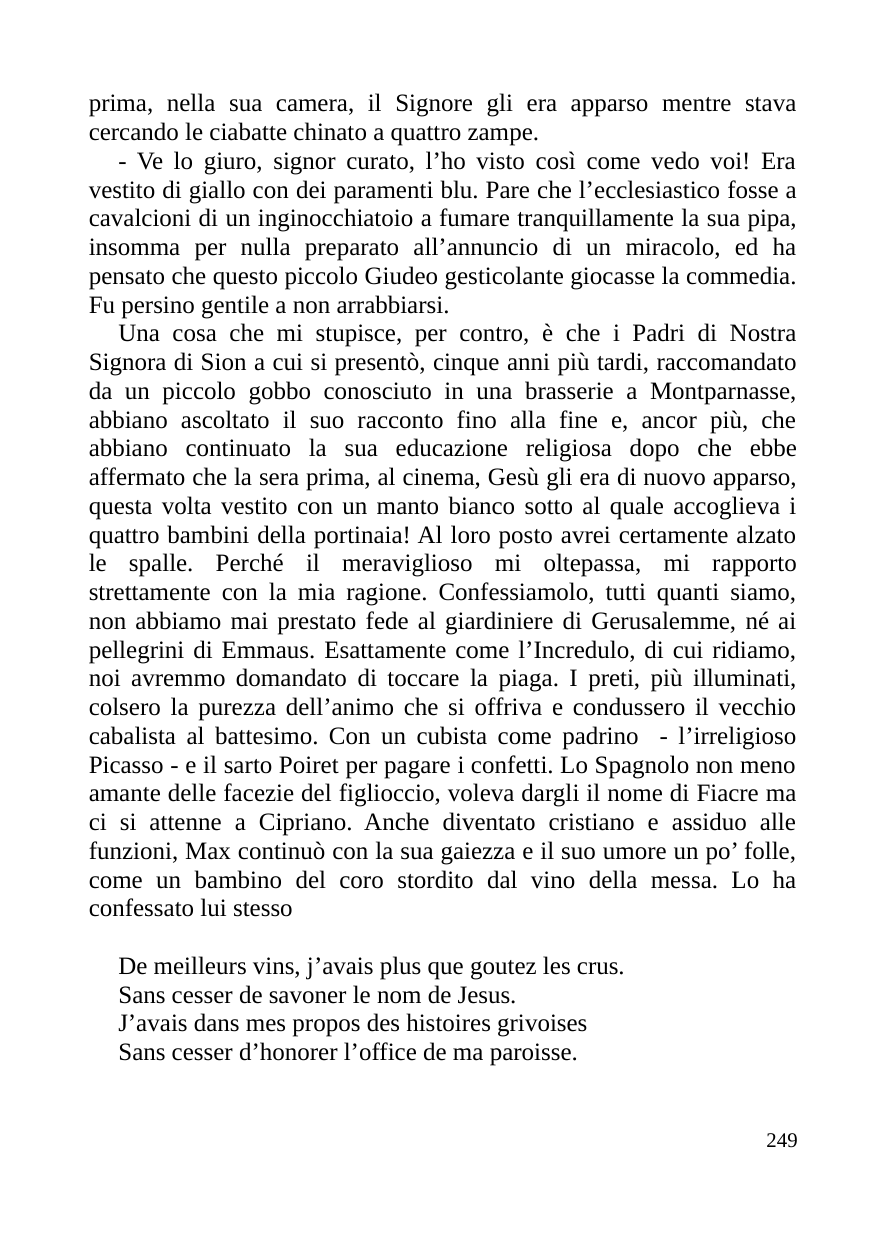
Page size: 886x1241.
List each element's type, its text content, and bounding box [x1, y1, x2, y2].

text Sans cesser d’honorer l’office de ma paroisse. [88, 1037, 797, 1066]
text prima, nella sua camera, il Signore gli era apparso mentre stava cercando le ciabatte chinato a quattro zampe. [88, 88, 797, 146]
text Sans cesser de savoner le nom de Jesus. [88, 980, 797, 1008]
text J’avais dans mes propos des histoires grivoises [88, 1008, 797, 1037]
text - Ve lo giuro, signor curato, l’ho visto così come vedo voi! Era vestito di giallo con dei paramenti blu. Pare che l’ecclesiastico fosse a cavalcioni di un inginocchiatoio a fumare tranquillamente la sua pipa, insomma per nulla preparato all’annuncio di un miracolo, ed ha pensato che questo piccolo Giudeo gesticolante giocasse la commedia. Fu persino gentile a non arrabbiarsi. [88, 146, 797, 318]
text De meilleurs vins, j’avais plus que goutez les crus. [88, 951, 797, 980]
text Una cosa che mi stupisce, per contro, è che i Padri di Nostra Signora di Sion a cui si presentò, cinque anni più tardi, raccomandato da un piccolo gobbo conosciuto in una brasserie a Montparnasse, abbiano ascoltato il suo racconto fino alla fine e, ancor più, che abbiano continuato la sua educazione religiosa dopo che ebbe affermato che la sera prima, al cinema, Gesù gli era di nuovo apparso, questa volta vestito con un manto bianco sotto al quale accoglieva i quattro bambini della portinaia! Al loro posto avrei certamente alzato le spalle. Perché il meraviglioso mi oltepassa, mi rapporto strettamente con la mia ragione. Confessiamolo, tutti quanti siamo, non abbiamo mai prestato fede al giardiniere di Gerusalemme, né ai pellegrini di Emmaus. Esattamente come l’Incredulo, di cui ridiamo, noi avremmo domandato di toccare la piaga. I preti, più illuminati, colsero la purezza dell’animo che si offriva e condussero il vecchio cabalista al battesimo. Con un cubista come padrino - l’irreligioso Picasso - e il sarto Poiret per pagare i confetti. Lo Spagnolo non meno amante delle facezie del figlioccio, voleva dargli il nome di Fiacre ma ci si attenne a Cipriano. Anche diventato cristiano e assiduo alle funzioni, Max continuò con la sua gaiezza e il suo umore un po’ folle, come un bambino del coro stordito dal vino della messa. Lo ha confessato lui stesso [88, 318, 797, 922]
